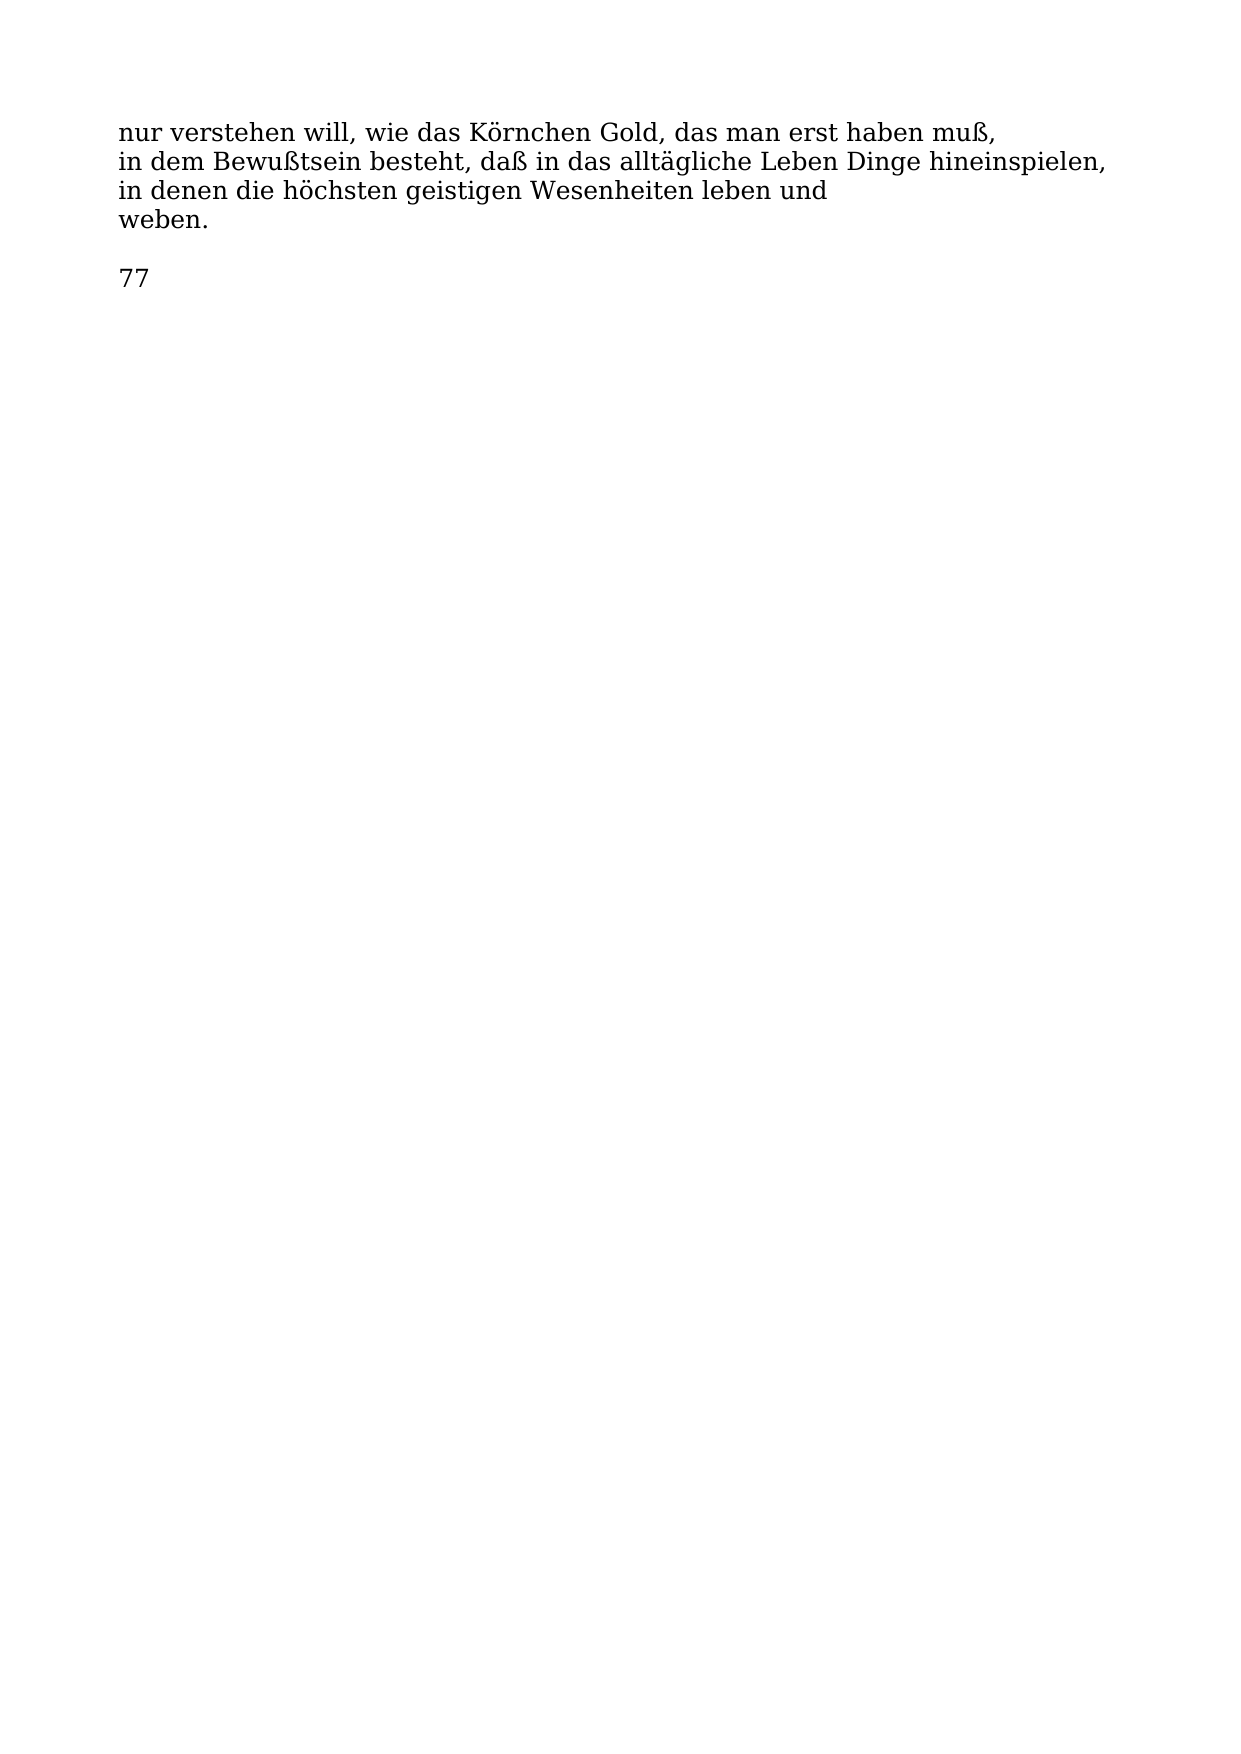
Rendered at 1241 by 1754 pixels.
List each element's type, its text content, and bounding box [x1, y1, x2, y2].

text 77 [118, 264, 1122, 293]
text weben. [118, 206, 1122, 235]
text nur verstehen will, wie das Körnchen Gold, das man erst haben muß, [118, 118, 1122, 147]
text in dem Bewußtsein besteht, daß in das alltägliche Leben Dinge hineinspielen, in denen die höchsten geistigen Wesenheiten leben und [118, 147, 1122, 206]
